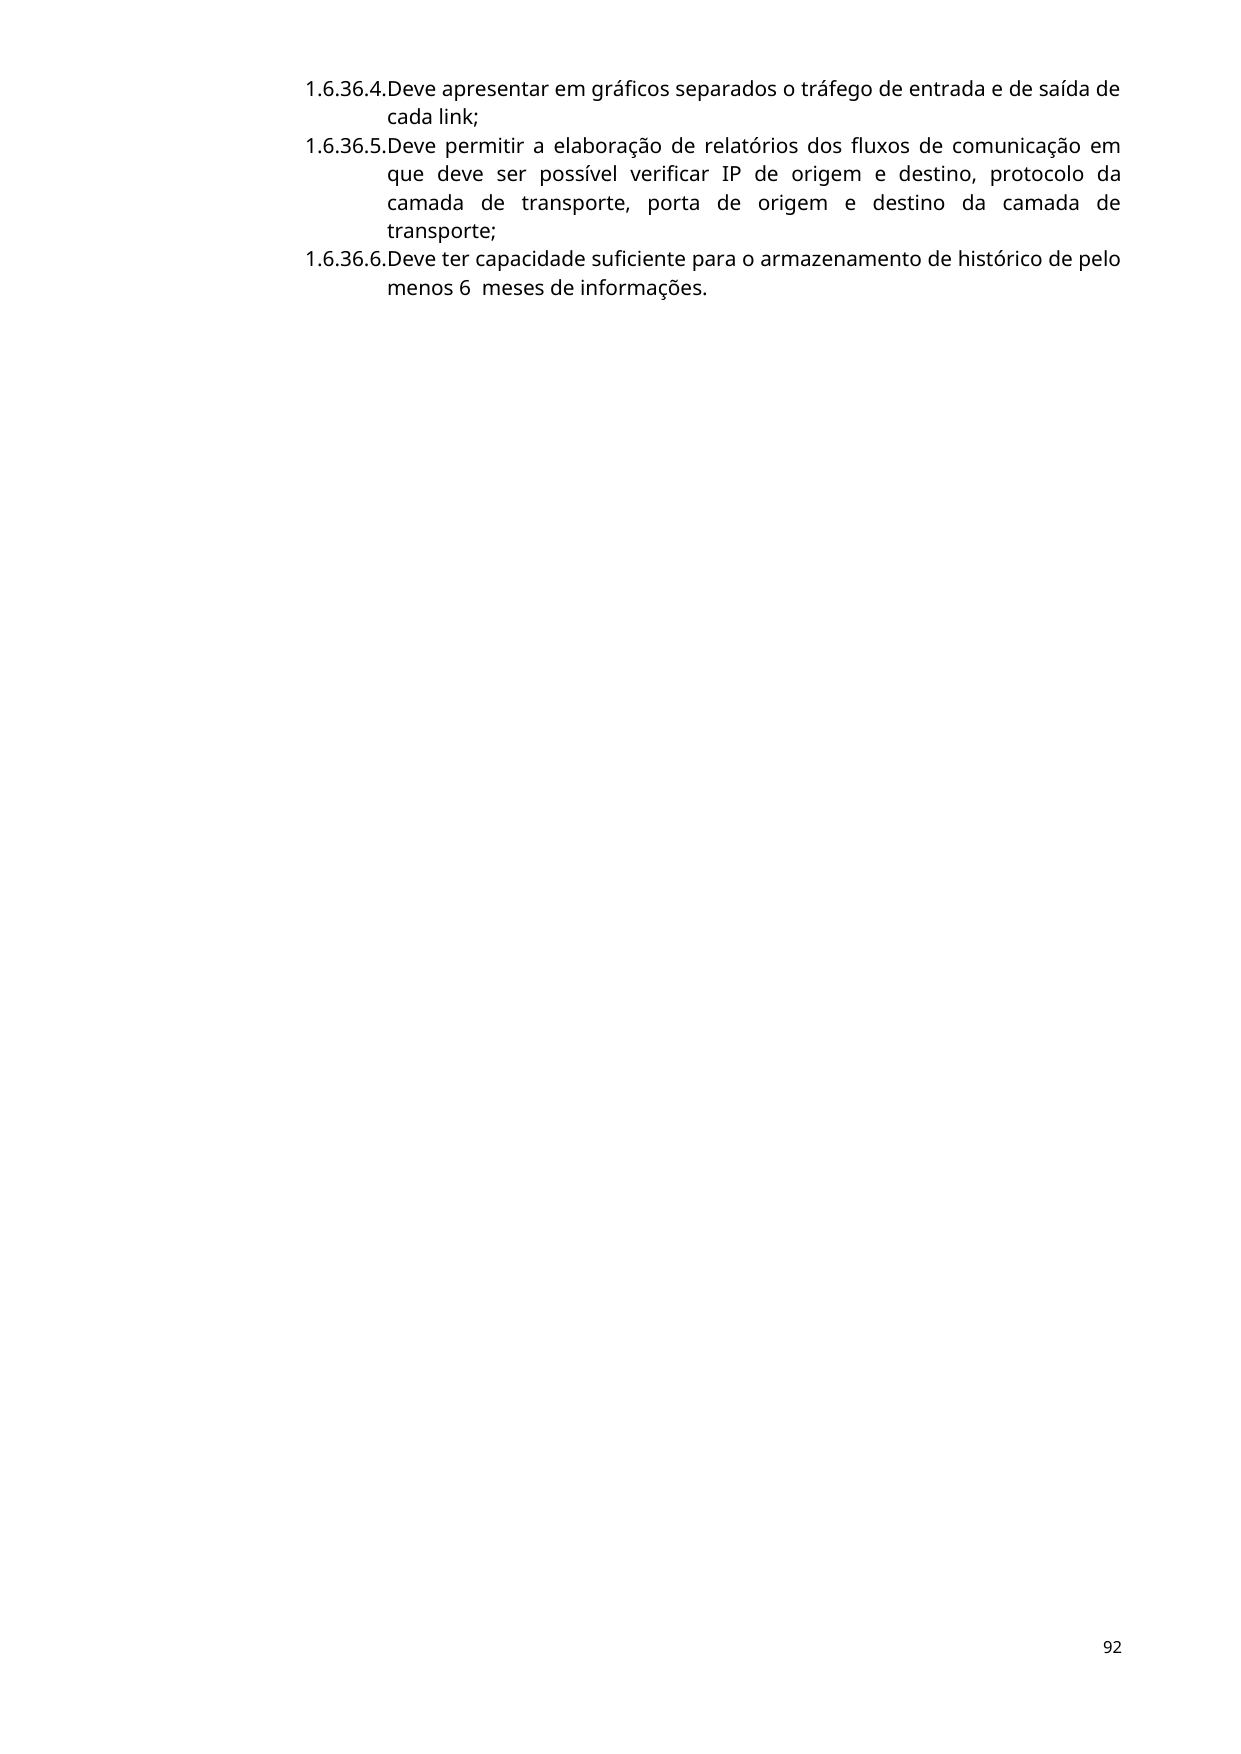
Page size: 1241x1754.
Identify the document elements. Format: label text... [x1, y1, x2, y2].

list Deve permitir a elaboração de relatórios dos fluxos de comunicação em que deve ser possível verificar IP de origem e destino, protocolo da camada de transporte, porta de origem e destino da camada de transporte; [177, 131, 1122, 244]
list Deve ter capacidade suficiente para o armazenamento de histórico de pelo menos 6 meses de informações. [177, 244, 1122, 301]
list Deve apresentar em gráficos separados o tráfego de entrada e de saída de cada link; [177, 74, 1122, 131]
